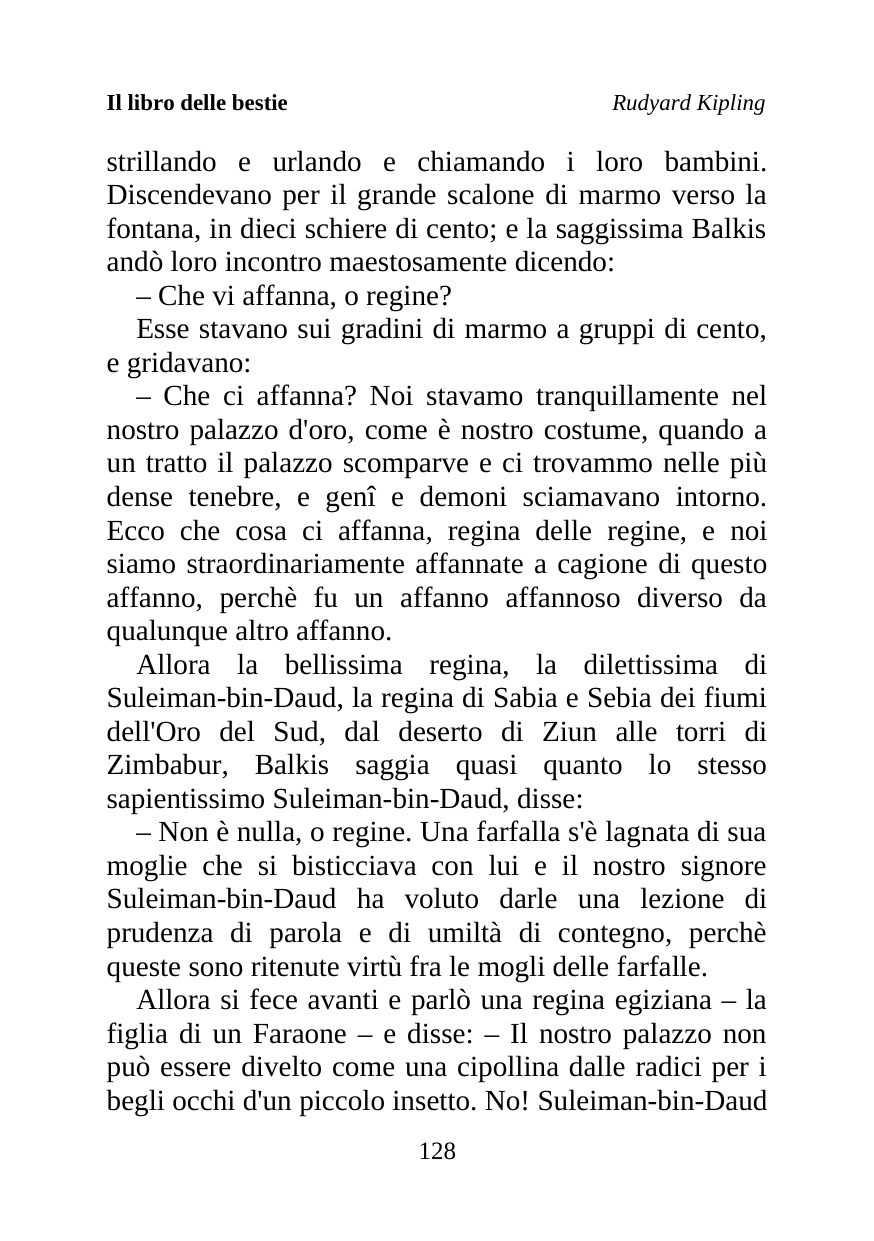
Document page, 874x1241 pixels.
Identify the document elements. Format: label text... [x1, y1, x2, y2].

text – Che ci affanna? Noi stavamo tranquillamente nel nostro palazzo d'oro, come è nostro costume, quando a un tratto il palazzo scomparve e ci trovammo nelle più dense tenebre, e genî e demoni sciamavano intorno. Ecco che cosa ci affanna, regina delle regine, e noi siamo straordinariamente affannate a cagione di questo affanno, perchè fu un affanno affannoso diverso da qualunque altro affanno. [106, 378, 768, 647]
text strillando e urlando e chiamando i loro bambini. Discendevano per il grande scalone di marmo verso la fontana, in dieci schiere di cento; e la saggissima Balkis andò loro incontro maestosamente dicendo: [106, 144, 768, 278]
text Allora si fece avanti e parlò una regina egiziana – la figlia di un Faraone – e disse: – Il nostro palazzo non può essere divelto come una cipollina dalle radici per i begli occhi d'un piccolo insetto. No! Suleiman-bin-Daud [106, 982, 768, 1116]
text Allora la bellissima regina, la dilettissima di Suleiman-bin-Daud, la regina di Sabia e Sebia dei fiumi dell'Oro del Sud, dal deserto di Ziun alle torri di Zimbabur, Balkis saggia quasi quanto lo stesso sapientissimo Suleiman-bin-Daud, disse: [106, 647, 768, 814]
text – Che vi affanna, o regine? [106, 278, 768, 311]
text – Non è nulla, o regine. Una farfalla s'è lagnata di sua moglie che si bisticciava con lui e il nostro signore Suleiman-bin-Daud ha voluto darle una lezione di prudenza di parola e di umiltà di contegno, perchè queste sono ritenute virtù fra le mogli delle farfalle. [106, 814, 768, 982]
text Esse stavano sui gradini di marmo a gruppi di cento, e gridavano: [106, 311, 768, 378]
